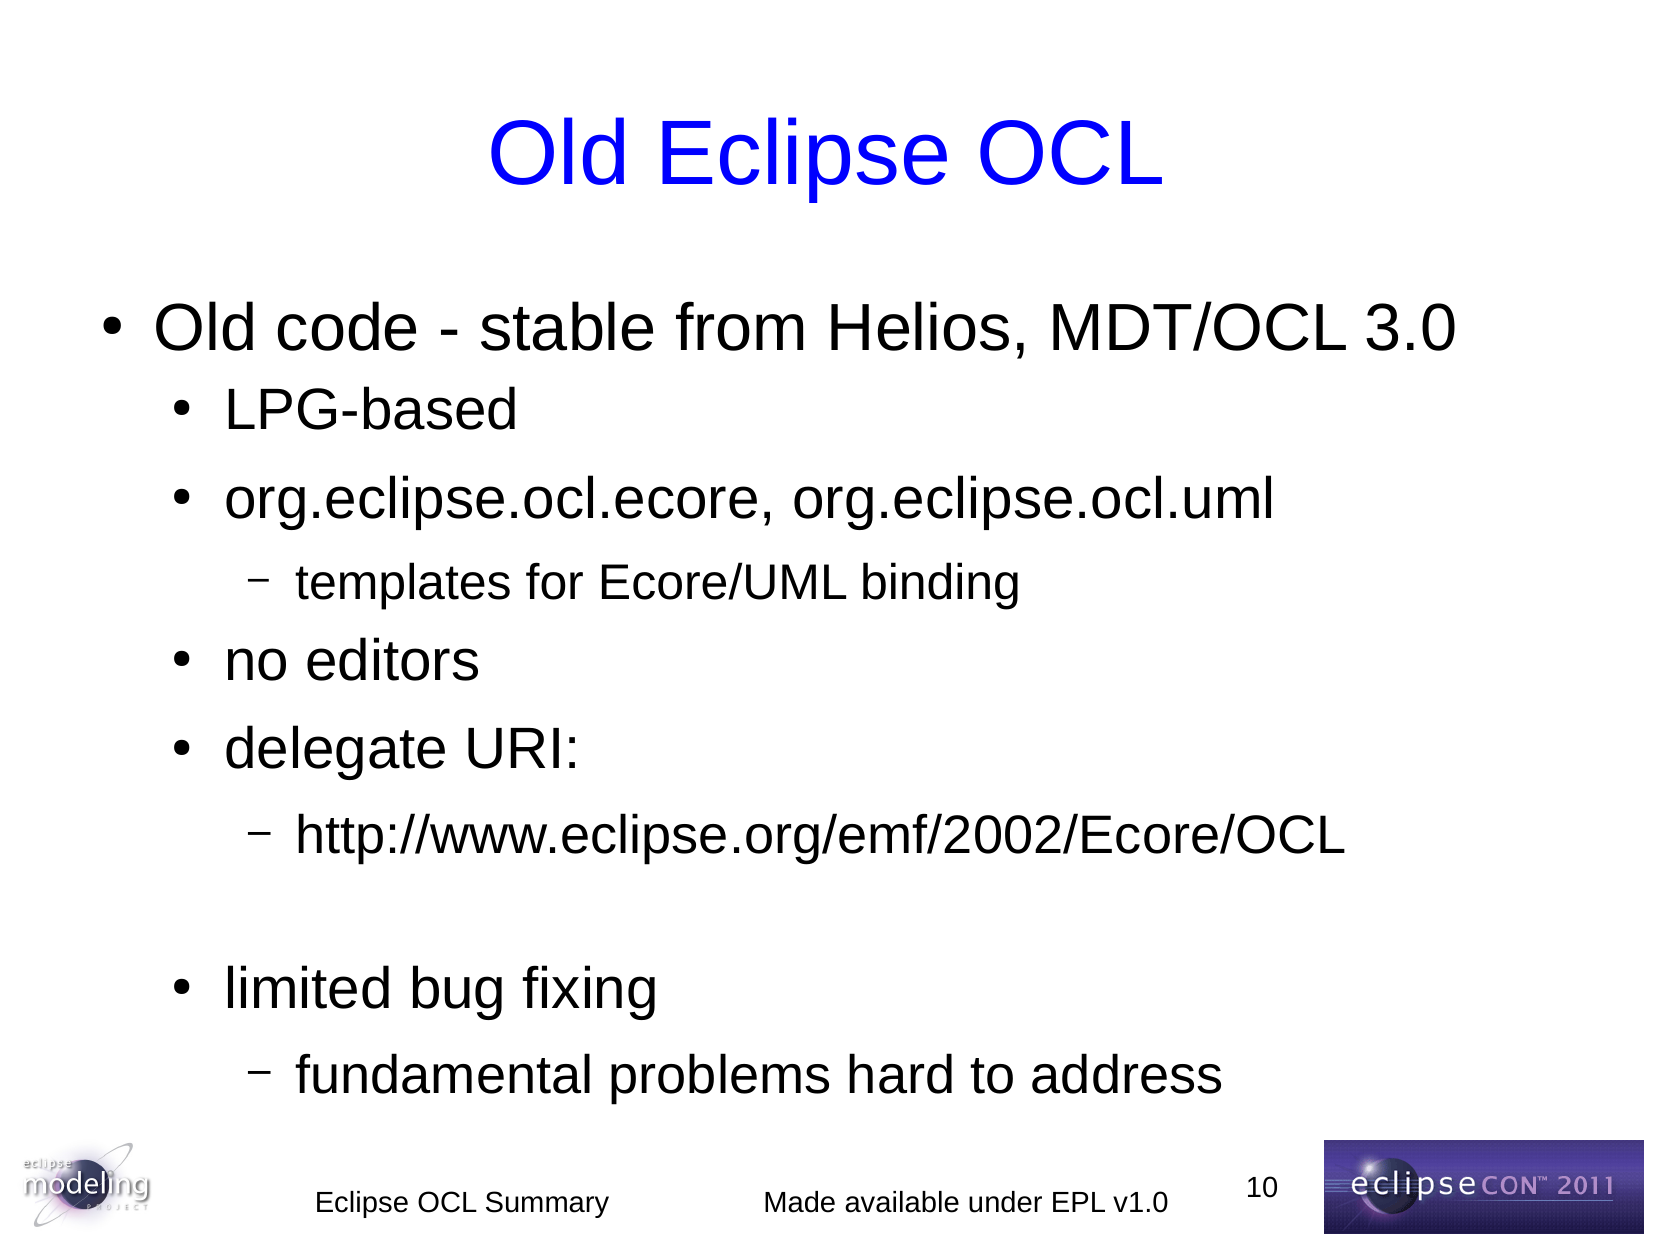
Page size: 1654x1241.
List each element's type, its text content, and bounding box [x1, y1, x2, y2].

picture [9, 1136, 156, 1235]
picture [1324, 1140, 1644, 1234]
list Old code - stable from Helios, MDT/OCL 3.0 LPG-based org.eclipse.ocl.ecore, org.eclipse.ocl.uml templates for Ecore/UML binding no editors delegate URI: http://www.eclipse.org/emf/2002/Ecore/OCL limited bug fixing fundamental problems hard to address [82, 290, 1571, 1104]
title Old Eclipse OCL [82, 56, 1571, 250]
